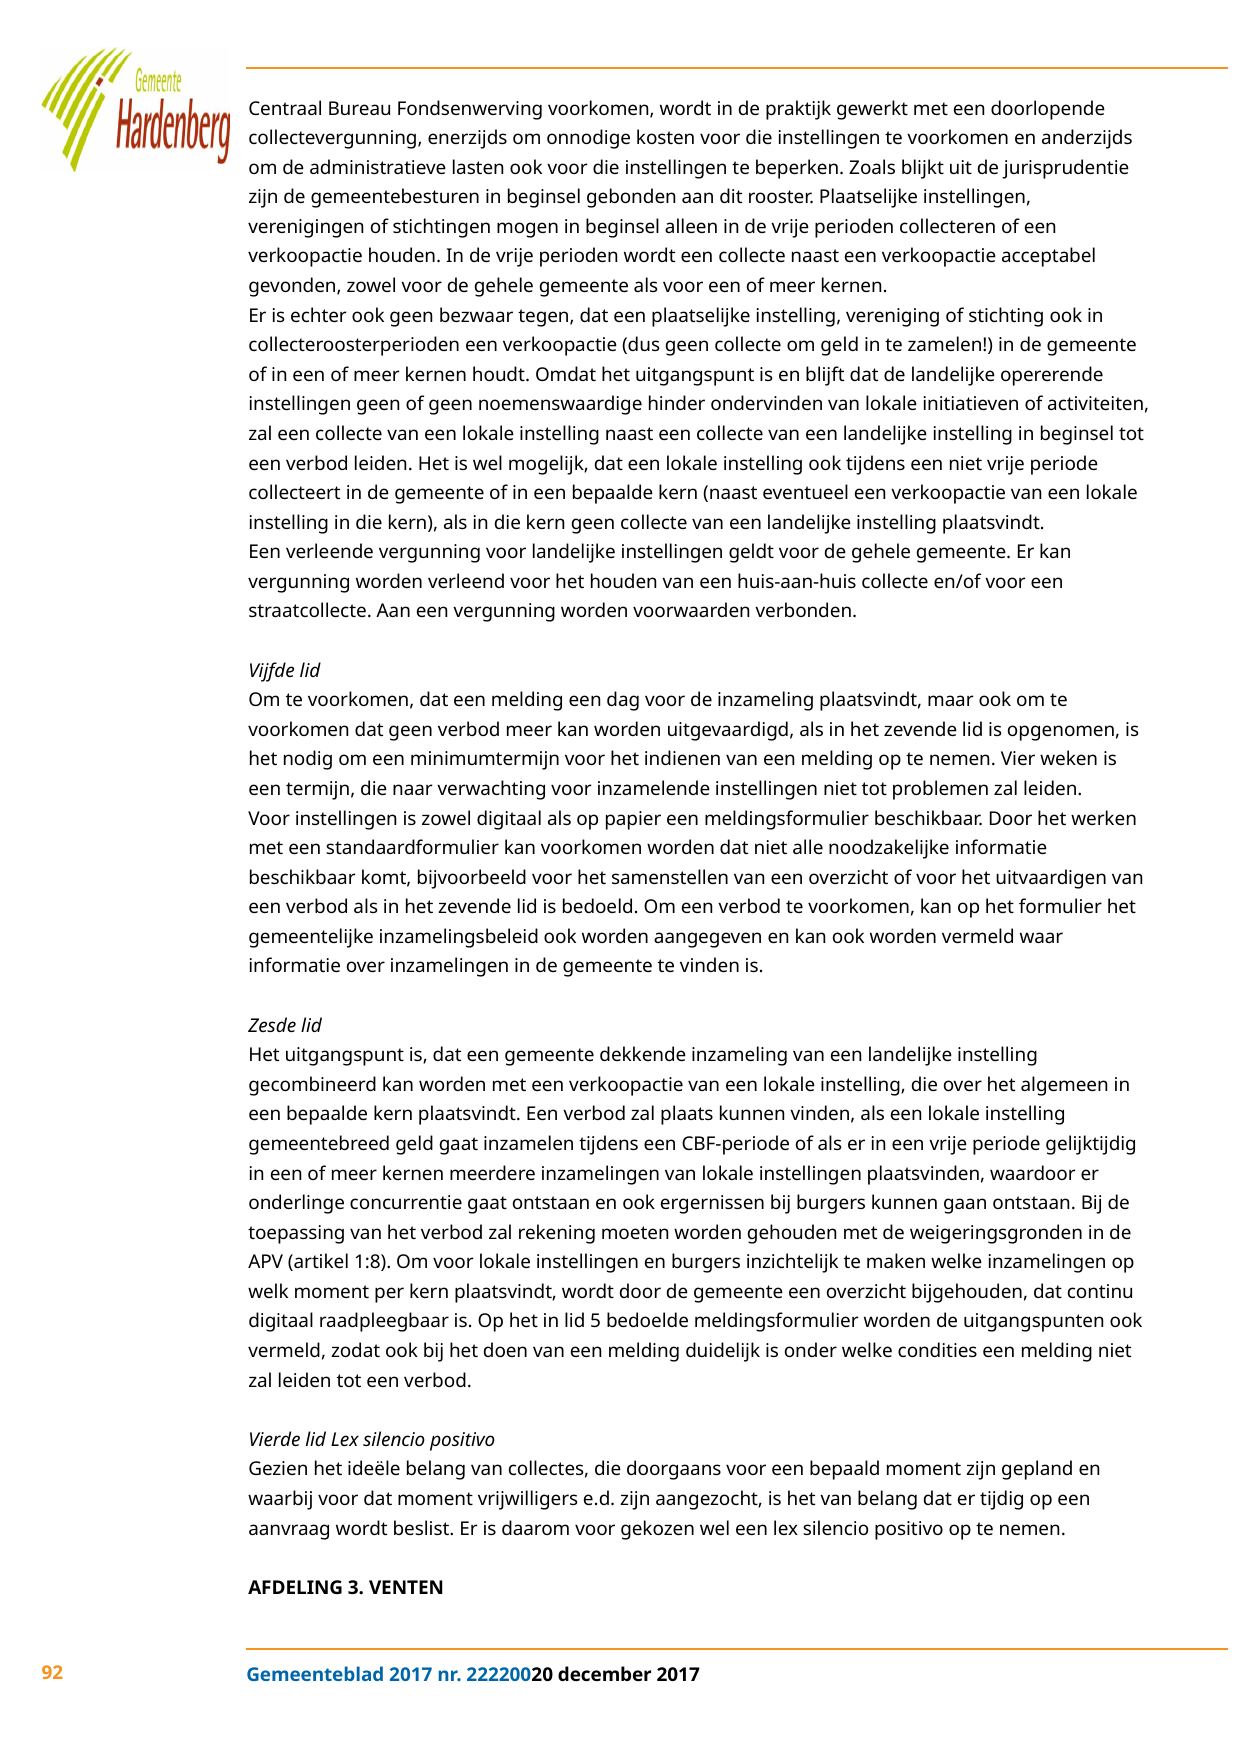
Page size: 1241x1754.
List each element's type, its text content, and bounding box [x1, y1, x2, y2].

text Zesde lid [248, 1012, 1152, 1038]
text Vijfde lid [248, 657, 1152, 683]
text Om te voorkomen, dat een melding een dag voor de inzameling plaatsvindt, maar ook om te voorkomen dat geen verbod meer kan worden uitgevaardigd, als in het zevende lid is opgenomen, is het nodig om een minimumtermijn voor het indienen van een melding op te nemen. Vier weken is een termijn, die naar verwachting voor inzamelende instellingen niet tot problemen zal leiden. [248, 686, 1152, 801]
text Een verleende vergunning voor landelijke instellingen geldt voor de gehele gemeente. Er kan vergunning worden verleend voor het houden van een huis-aan-huis collecte en/of voor een straatcollecte. Aan een vergunning worden voorwaarden verbonden. [248, 538, 1152, 623]
text Centraal Bureau Fondsenwerving voorkomen, wordt in de praktijk gewerkt met een doorlopende collectevergunning, enerzijds om onnodige kosten voor die instellingen te voorkomen en anderzijds om de administratieve lasten ook voor die instellingen te beperken. Zoals blijkt uit de jurisprudentie zijn de gemeentebesturen in beginsel gebonden aan dit rooster. Plaatselijke instellingen, verenigingen of stichtingen mogen in beginsel alleen in de vrije perioden collecteren of een verkoopactie houden. In de vrije perioden wordt een collecte naast een verkoopactie acceptabel gevonden, zowel voor de gehele gemeente als voor een of meer kernen. [248, 95, 1152, 298]
picture [41, 47, 231, 172]
text AFDELING 3. VENTEN [248, 1574, 1152, 1600]
text Vierde lid Lex silencio positivo [248, 1426, 1152, 1452]
text Gezien het ideële belang van collectes, die doorgaans voor een bepaald moment zijn gepland en waarbij voor dat moment vrijwilligers e.d. zijn aangezocht, is het van belang dat er tijdig op een aanvraag wordt beslist. Er is daarom voor gekozen wel een lex silencio positivo op te nemen. [248, 1456, 1152, 1541]
text Voor instellingen is zowel digitaal als op papier een meldingsformulier beschikbaar. Door het werken met een standaardformulier kan voorkomen worden dat niet alle noodzakelijke informatie beschikbaar komt, bijvoorbeeld voor het samenstellen van een overzicht of voor het uitvaardigen van een verbod als in het zevende lid is bedoeld. Om een verbod te voorkomen, kan op het formulier het gemeentelijke inzamelingsbeleid ook worden aangegeven en kan ook worden vermeld waar informatie over inzamelingen in de gemeente te vinden is. [248, 805, 1152, 978]
text Er is echter ook geen bezwaar tegen, dat een plaatselijke instelling, vereniging of stichting ook in collecteroosterperioden een verkoopactie (dus geen collecte om geld in te zamelen!) in de gemeente of in een of meer kernen houdt. Omdat het uitgangspunt is en blijft dat de landelijke opererende instellingen geen of geen noemenswaardige hinder ondervinden van lokale initiatieven of activiteiten, zal een collecte van een lokale instelling naast een collecte van een landelijke instelling in beginsel tot een verbod leiden. Het is wel mogelijk, dat een lokale instelling ook tijdens een niet vrije periode collecteert in de gemeente of in een bepaalde kern (naast eventueel een verkoopactie van een lokale instelling in die kern), als in die kern geen collecte van een landelijke instelling plaatsvindt. [248, 302, 1152, 535]
text Het uitgangspunt is, dat een gemeente dekkende inzameling van een landelijke instelling gecombineerd kan worden met een verkoopactie van een lokale instelling, die over het algemeen in een bepaalde kern plaatsvindt. Een verbod zal plaats kunnen vinden, als een lokale instelling gemeentebreed geld gaat inzamelen tijdens een CBF-periode of als er in een vrije periode gelijktijdig in een of meer kernen meerdere inzamelingen van lokale instellingen plaatsvinden, waardoor er onderlinge concurrentie gaat ontstaan en ook ergernissen bij burgers kunnen gaan ontstaan. Bij de toepassing van het verbod zal rekening moeten worden gehouden met de weigeringsgronden in de APV (artikel 1:8). Om voor lokale instellingen en burgers inzichtelijk te maken welke inzamelingen op welk moment per kern plaatsvindt, wordt door de gemeente een overzicht bijgehouden, dat continu digitaal raadpleegbaar is. Op het in lid 5 bedoelde meldingsformulier worden de uitgangspunten ook vermeld, zodat ook bij het doen van een melding duidelijk is onder welke condities een melding niet zal leiden tot een verbod. [248, 1041, 1152, 1393]
